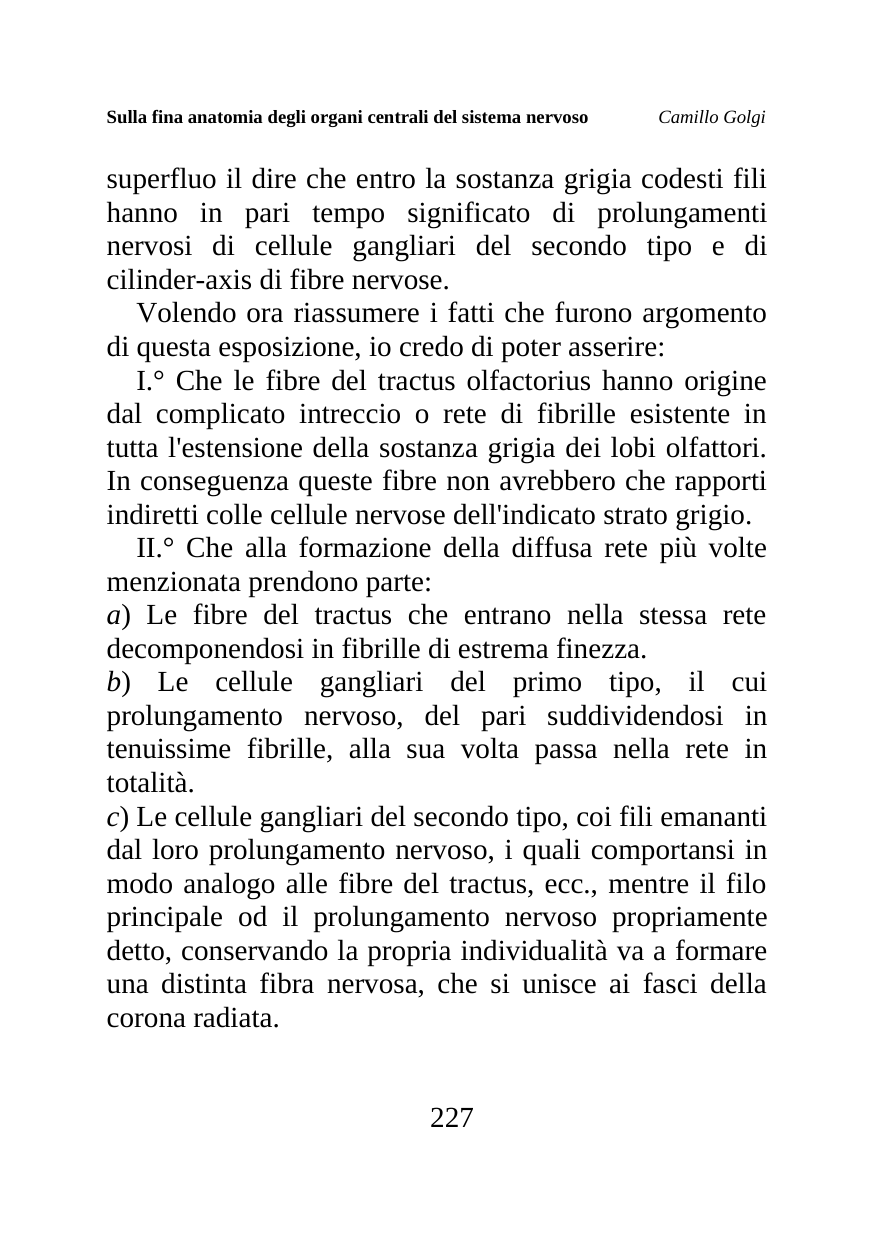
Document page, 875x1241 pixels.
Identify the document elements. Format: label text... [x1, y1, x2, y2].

text a) Le fibre del tractus che entrano nella stessa rete decomponendosi in fibrille di estrema finezza. [106, 597, 768, 664]
text II.° Che alla formazione della diffusa rete più volte menzionata prendono parte: [106, 530, 768, 597]
text c) Le cellule gangliari del secondo tipo, coi fili emananti dal loro prolungamento nervoso, i quali comportansi in modo analogo alle fibre del tractus, ecc., mentre il filo principale od il prolungamento nervoso propriamente detto, conservando la propria individualità va a formare una distinta fibra nervosa, che si unisce ai fasci della corona radiata. [106, 799, 768, 1033]
text b) Le cellule gangliari del primo tipo, il cui prolungamento nervoso, del pari suddividendosi in tenuissime fibrille, alla sua volta passa nella rete in totalità. [106, 664, 768, 799]
text I.° Che le fibre del tractus olfactorius hanno origine dal complicato intreccio o rete di fibrille esistente in tutta l'estensione della sostanza grigia dei lobi olfattori. In conseguenza queste fibre non avrebbero che rapporti indiretti colle cellule nervose dell'indicato strato grigio. [106, 363, 768, 530]
text superfluo il dire che entro la sostanza grigia codesti fili hanno in pari tempo significato di prolungamenti nervosi di cellule gangliari del secondo tipo e di cilinder-axis di fibre nervose. [106, 161, 768, 296]
text Volendo ora riassumere i fatti che furono argomento di questa esposizione, io credo di poter asserire: [106, 296, 768, 363]
